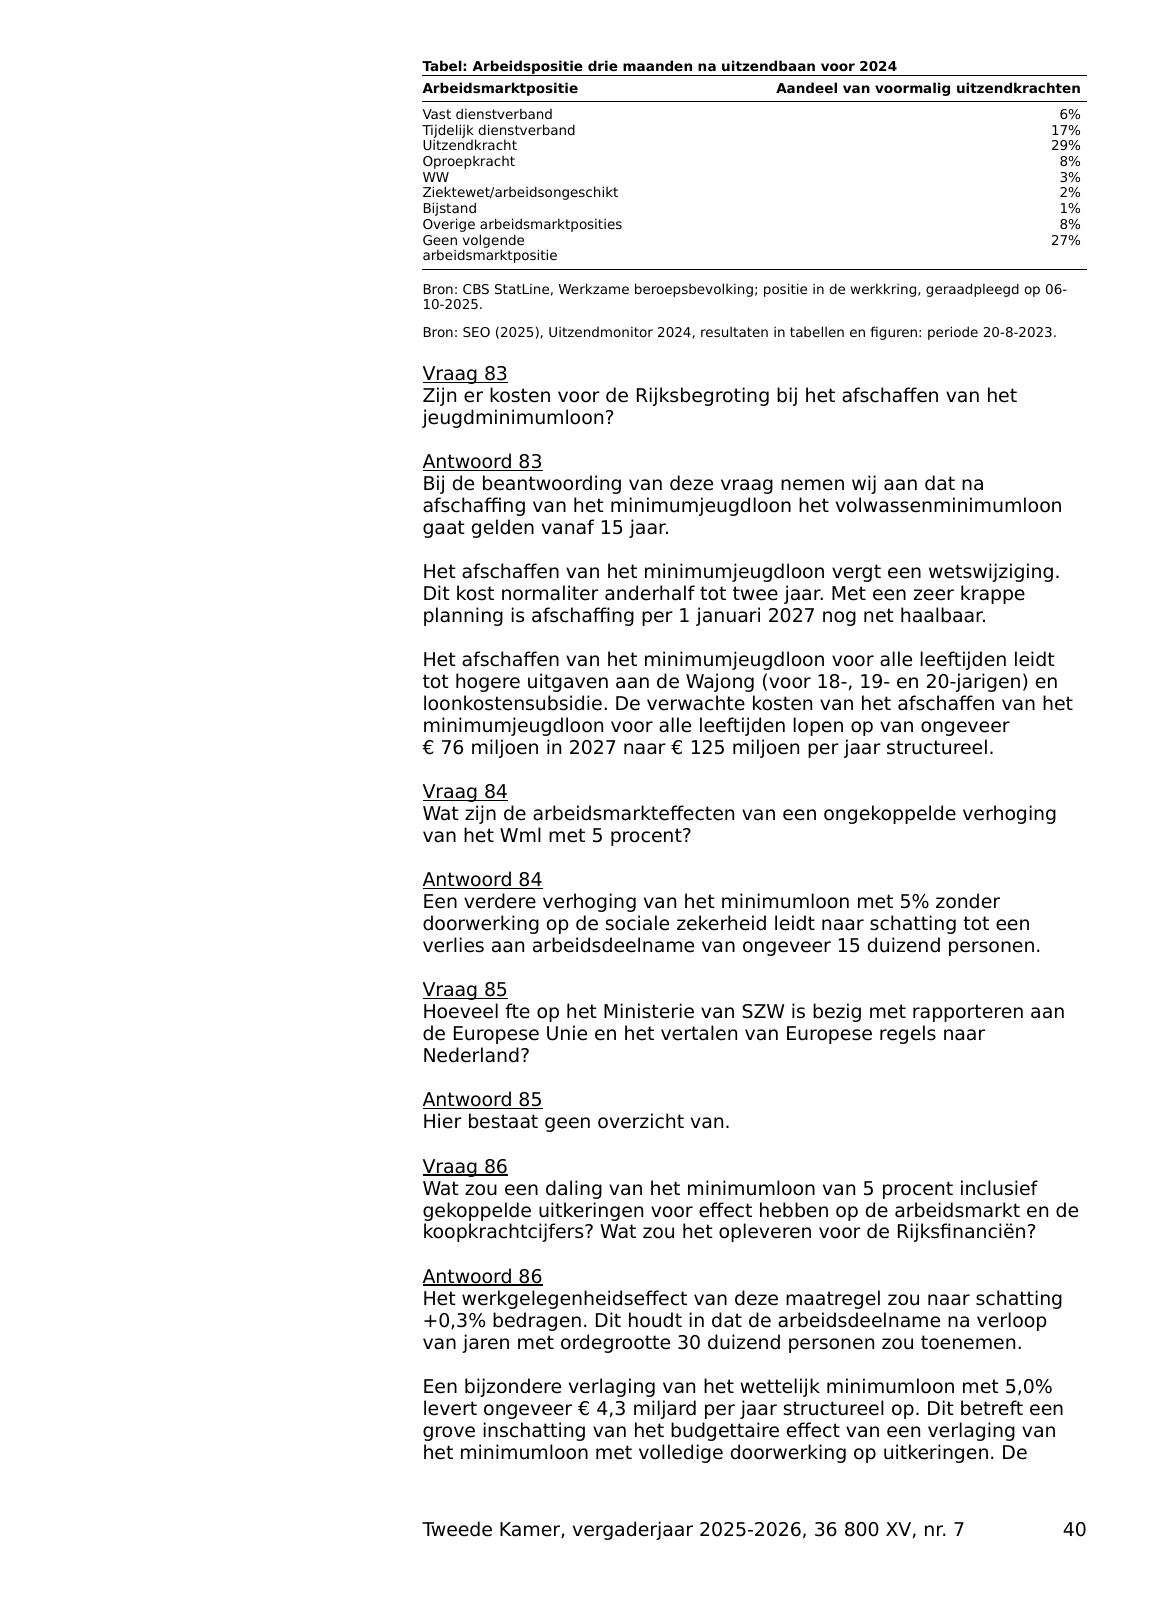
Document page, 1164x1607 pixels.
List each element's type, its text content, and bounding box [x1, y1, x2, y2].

text Vraag 86 [422, 1156, 1087, 1177]
text Antwoord 83 [422, 451, 1087, 473]
table_cell 8% [644, 217, 1087, 232]
text Bij de beantwoording van deze vraag nemen wij aan dat na afschaffing van het minimumjeugdloon het volwassenminimumloon gaat gelden vanaf 15 jaar. [422, 473, 1087, 539]
text Wat zijn de arbeidsmarkteffecten van een ongekoppelde verhoging van het Wml met 5 procent? [422, 803, 1087, 847]
table_cell 3% [644, 170, 1087, 185]
table_cell Arbeidsmarktpositie [422, 76, 644, 101]
text Vraag 83 [422, 363, 1087, 384]
text Het werkgelegenheidseffect van deze maatregel zou naar schatting +0,3% bedragen. Dit houdt in dat de arbeidsdeelname na verloop van jaren met ordegrootte 30 duizend personen zou toenemen. [422, 1288, 1087, 1353]
text Vraag 85 [422, 979, 1087, 1001]
text Wat zou een daling van het minimumloon van 5 procent inclusief gekoppelde uitkeringen voor effect hebben op de arbeidsmarkt en de koopkrachtcijfers? Wat zou het opleveren voor de Rijksfinanciën? [422, 1177, 1087, 1243]
table_cell 27% [644, 233, 1087, 269]
table_cell 2% [644, 185, 1087, 201]
text Een verdere verhoging van het minimumloon met 5% zonder doorwerking op de sociale zekerheid leidt naar schatting tot een verlies aan arbeidsdeelname van ongeveer 15 duizend personen. [422, 891, 1087, 957]
table_cell 8% [644, 154, 1087, 169]
text Vraag 84 [422, 781, 1087, 803]
text Een bijzondere verlaging van het wettelijk minimumloon met 5,0% levert ongeveer € 4,3 miljard per jaar structureel op. Dit betreft een grove inschatting van het budgettaire effect van een verlaging van het minimumloon met volledige doorwerking op uitkeringen. De [422, 1376, 1087, 1464]
table_cell 17% [644, 123, 1087, 138]
table_cell Aandeel van voormalig uitzendkrachten [644, 76, 1087, 101]
text Het afschaffen van het minimumjeugdloon vergt een wetswijziging. Dit kost normaliter anderhalf tot twee jaar. Met een zeer krappe planning is afschaffing per 1 januari 2027 nog net haalbaar. [422, 561, 1087, 627]
table_cell WW [422, 170, 644, 185]
table_cell Bijstand [422, 201, 644, 217]
table_cell Uitzendkracht [422, 138, 644, 154]
table_cell Overige arbeidsmarktposities [422, 217, 644, 232]
table_header Tabel: Arbeidspositie drie maanden na uitzendbaan voor 2024 [422, 59, 1087, 75]
table_cell Vast dienstverband [422, 102, 644, 122]
table_cell 1% [644, 201, 1087, 217]
text Antwoord 85 [422, 1089, 1087, 1111]
text Hier bestaat geen overzicht van. [422, 1111, 1087, 1133]
text Hoeveel fte op het Ministerie van SZW is bezig met rapporteren aan de Europese Unie en het vertalen van Europese regels naar Nederland? [422, 1001, 1087, 1067]
text Antwoord 86 [422, 1266, 1087, 1288]
table_cell Oproepkracht [422, 154, 644, 169]
table_cell Tijdelijk dienstverband [422, 123, 644, 138]
text Antwoord 84 [422, 869, 1087, 891]
table_cell 29% [644, 138, 1087, 154]
text Zijn er kosten voor de Rijksbegroting bij het afschaffen van het jeugdminimumloon? [422, 384, 1087, 428]
table_cell Bron: CBS StatLine, Werkzame beroepsbevolking; positie in de werkkring, geraadpleegd op 06-10-2025. Bron: SEO (2025), Uitzendmonitor 2024, resultaten in tabellen en figuren: periode 20-8-2023. [422, 270, 1087, 340]
table_cell Geen volgende arbeidsmarktpositie [422, 233, 644, 269]
table_cell Ziektewet/arbeidsongeschikt [422, 185, 644, 201]
text Het afschaffen van het minimumjeugdloon voor alle leeftijden leidt tot hogere uitgaven aan de Wajong (voor 18-, 19- en 20-jarigen) en loonkostensubsidie. De verwachte kosten van het afschaffen van het minimumjeugdloon voor alle leeftijden lopen op van ongeveer € 76 miljoen in 2027 naar € 125 miljoen per jaar structureel. [422, 649, 1087, 759]
table_cell 6% [644, 102, 1087, 122]
